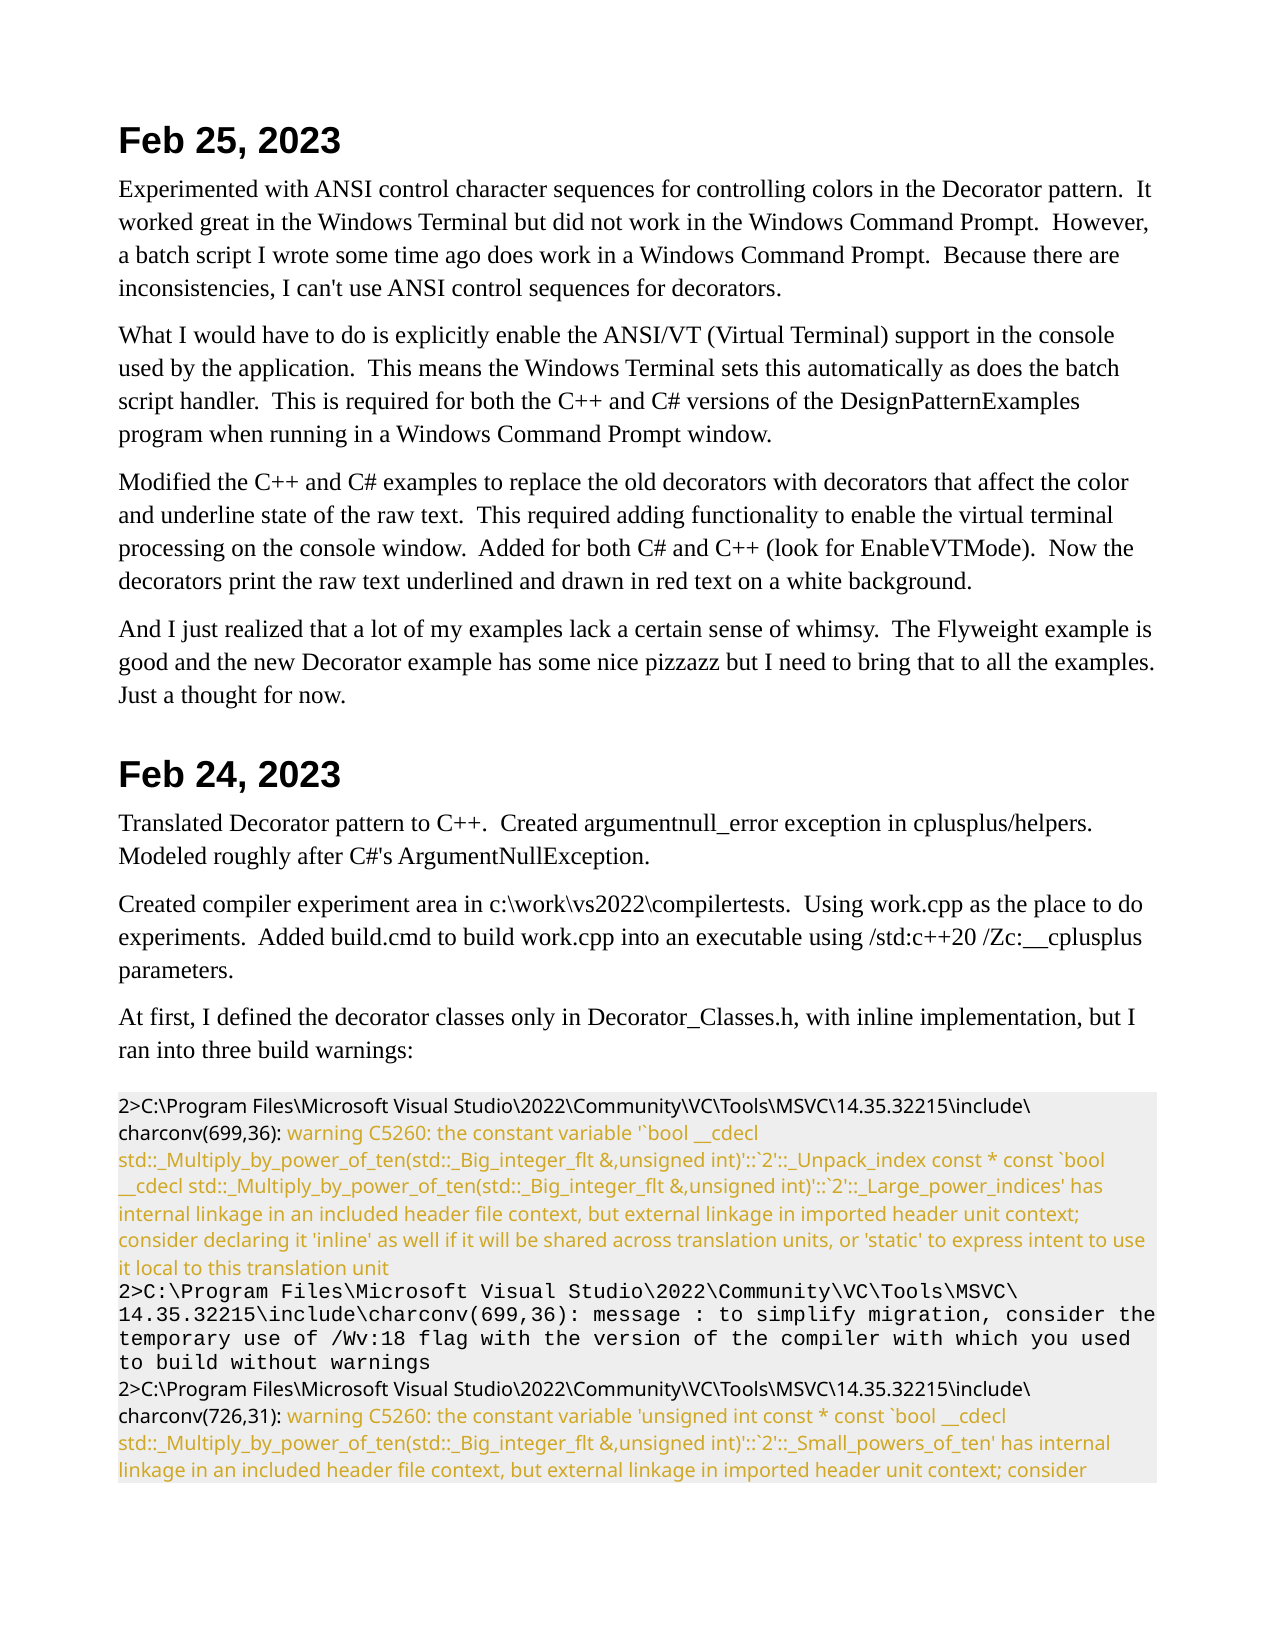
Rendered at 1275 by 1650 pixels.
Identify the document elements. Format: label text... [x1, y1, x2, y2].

text 2>C:\Program Files\Microsoft Visual Studio\2022\Community\VC\Tools\MSVC\14.35.32215\include\charconv(699,36): message : to simplify migration, consider the temporary use of /Wv:18 flag with the version of the compiler with which you used to build without warnings [118, 1281, 1157, 1375]
text Created compiler experiment area in c:\work\vs2022\compilertests. Using work.cpp as the place to do experiments. Added build.cmd to build work.cpp into an executable using /std:c++20 /Zc:__cplusplus parameters. [118, 889, 1157, 983]
text Modified the C++ and C# examples to replace the old decorators with decorators that affect the color and underline state of the raw text. This required adding functionality to enable the virtual terminal processing on the console window. Added for both C# and C++ (look for EnableVTMode). Now the decorators print the raw text underlined and drawn in red text on a white background. [118, 467, 1157, 595]
subtitle Feb 24, 2023 [118, 752, 1157, 796]
text Translated Decorator pattern to C++. Created argumentnull_error exception in cplusplus/helpers. Modeled roughly after C#'s ArgumentNullException. [118, 808, 1157, 870]
text What I would have to do is explicitly enable the ANSI/VT (Virtual Terminal) support in the console used by the application. This means the Windows Terminal sets this automatically as does the batch script handler. This is required for both the C++ and C# versions of the DesignPatternExamples program when running in a Windows Command Prompt window. [118, 320, 1157, 448]
text And I just realized that a lot of my examples lack a certain sense of whimsy. The Flyweight example is good and the new Decorator example has some nice pizzazz but I need to bring that to all the examples. Just a thought for now. [118, 614, 1157, 708]
text 2>C:\Program Files\Microsoft Visual Studio\2022\Community\VC\Tools\MSVC\14.35.32215\include\charconv(699,36): warning C5260: the constant variable '`bool __cdecl std::_Multiply_by_power_of_ten(std::_Big_integer_flt &,unsigned int)'::`2'::_Unpack_index const * const `bool __cdecl std::_Multiply_by_power_of_ten(std::_Big_integer_flt &,unsigned int)'::`2'::_Large_power_indices' has internal linkage in an included header file context, but external linkage in imported header unit context; consider declaring it 'inline' as well if it will be shared across translation units, or 'static' to express intent to use it local to this translation unit [118, 1092, 1157, 1281]
text At first, I defined the decorator classes only in Decorator_Classes.h, with inline implementation, but I ran into three build warnings: [118, 1002, 1157, 1064]
subtitle Feb 25, 2023 [118, 118, 1157, 161]
text Experimented with ANSI control character sequences for controlling colors in the Decorator pattern. It worked great in the Windows Terminal but did not work in the Windows Command Prompt. However, a batch script I wrote some time ago does work in a Windows Command Prompt. Because there are inconsistencies, I can't use ANSI control sequences for decorators. [118, 174, 1157, 302]
text 2>C:\Program Files\Microsoft Visual Studio\2022\Community\VC\Tools\MSVC\14.35.32215\include\charconv(726,31): warning C5260: the constant variable 'unsigned int const * const `bool __cdecl std::_Multiply_by_power_of_ten(std::_Big_integer_flt &,unsigned int)'::`2'::_Small_powers_of_ten' has internal linkage in an included header file context, but external linkage in imported header unit context; consider [118, 1375, 1157, 1483]
